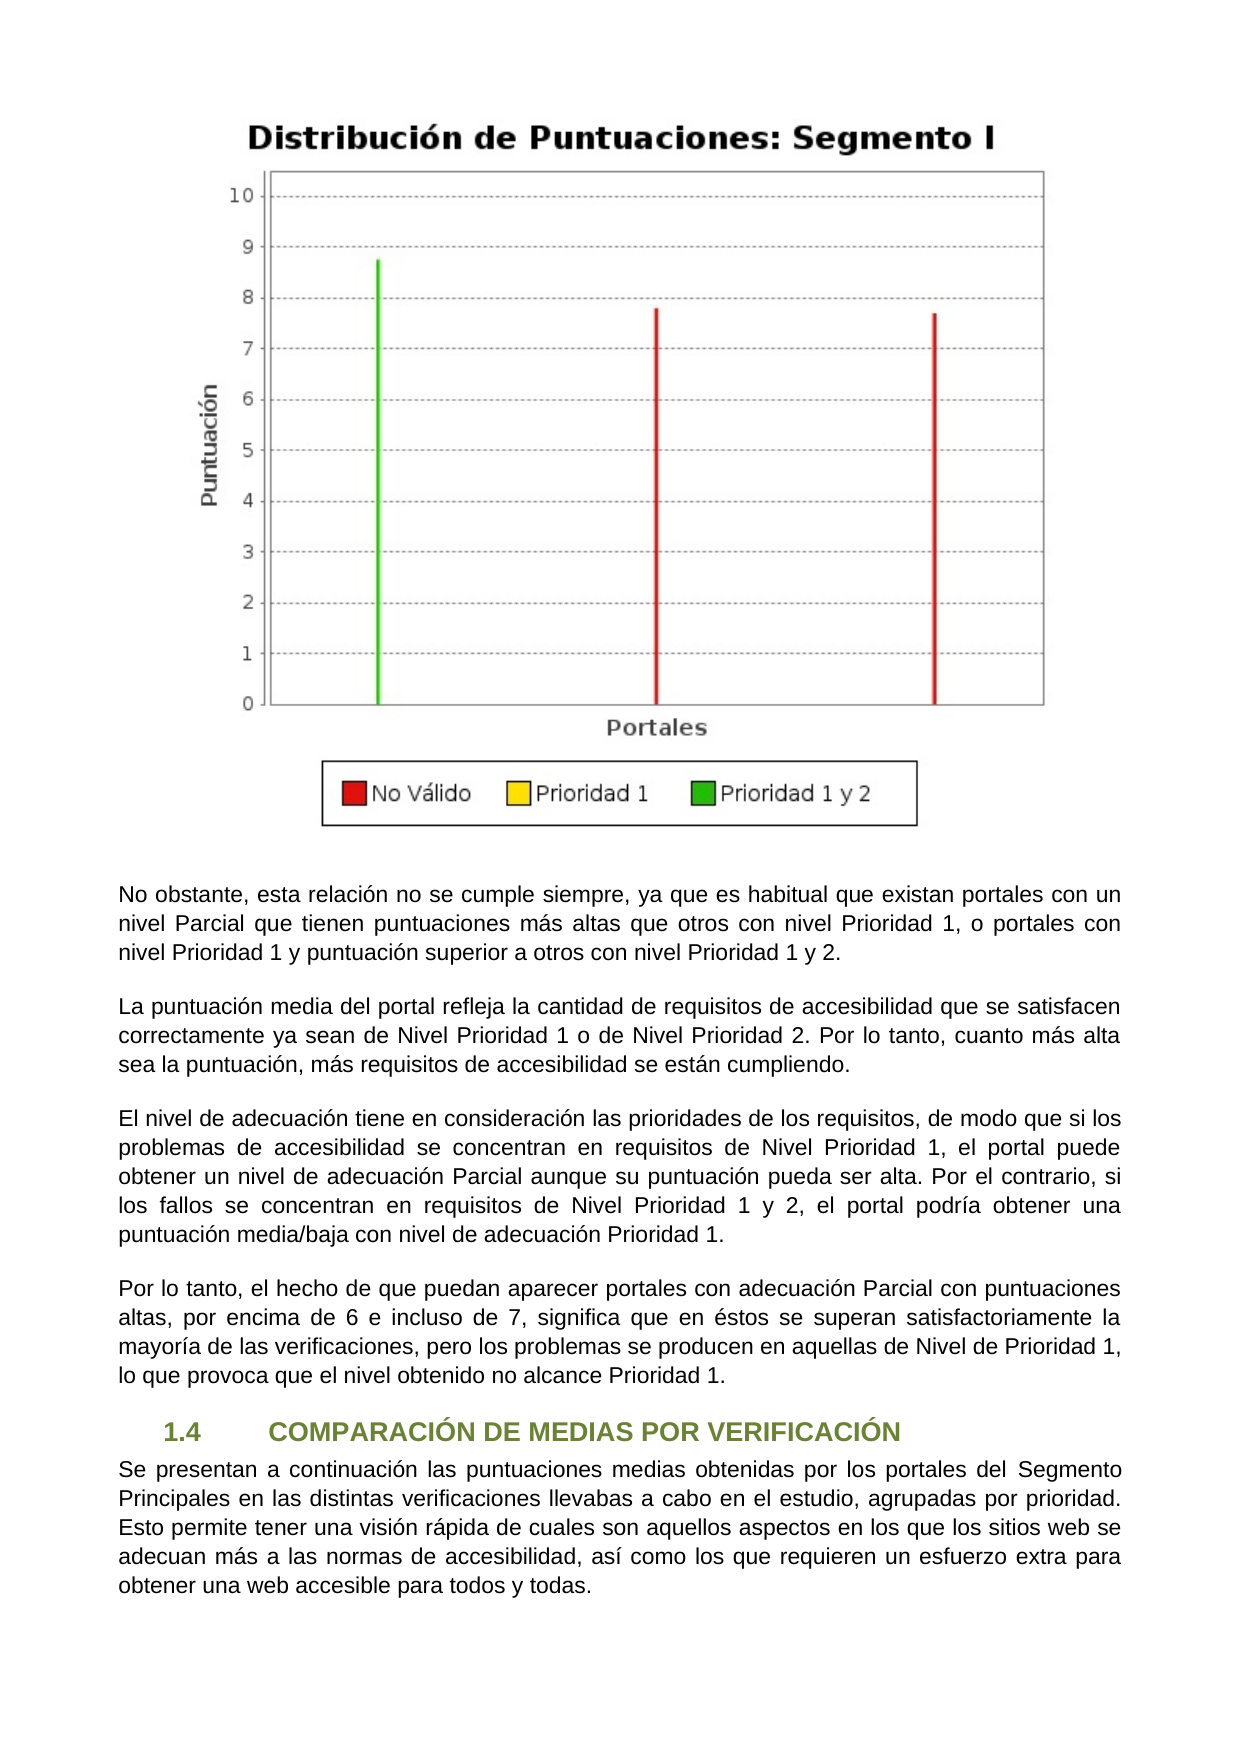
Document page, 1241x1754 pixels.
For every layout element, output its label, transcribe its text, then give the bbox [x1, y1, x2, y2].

text Por lo tanto, el hecho de que puedan aparecer portales con adecuación Parcial con puntuaciones altas, por encima de 6 e incluso de 7, significa que en éstos se superan satisfactoriamente la mayoría de las verificaciones, pero los problemas se producen en aquellas de Nivel de Prioridad 1, lo que provoca que el nivel obtenido no alcance Prioridad 1. [118, 1275, 1122, 1388]
text Se presentan a continuación las puntuaciones medias obtenidas por los portales del Segmento Principales en las distintas verificaciones llevabas a cabo en el estudio, agrupadas por prioridad. Esto permite tener una visión rápida de cuales son aquellos aspectos en los que los sitios web se adecuan más a las normas de accesibilidad, así como los que requieren un esfuerzo extra para obtener una web accesible para todos y todas. [118, 1456, 1122, 1599]
text El nivel de adecuación tiene en consideración las prioridades de los requisitos, de modo que si los problemas de accesibilidad se concentran en requisitos de Nivel Prioridad 1, el portal puede obtener un nivel de adecuación Parcial aunque su puntuación pueda ser alta. Por el contrario, si los fallos se concentran en requisitos de Nivel Prioridad 1 y 2, el portal podría obtener una puntuación media/baja con nivel de adecuación Prioridad 1. [118, 1105, 1122, 1247]
text La puntuación media del portal refleja la cantidad de requisitos de accesibilidad que se satisfacen correctamente ya sean de Nivel Prioridad 1 o de Nivel Prioridad 2. Por lo tanto, cuanto más alta sea la puntuación, más requisitos de accesibilidad se están cumpliendo. [118, 993, 1122, 1078]
subtitle Comparación de medias por verificación [156, 1416, 1122, 1447]
text No obstante, esta relación no se cumple siempre, ya que es habitual que existan portales con un nivel Parcial que tienen puntuaciones más altas que otros con nivel Prioridad 1, o portales con nivel Prioridad 1 y puntuación superior a otros con nivel Prioridad 1 y 2. [118, 881, 1122, 966]
picture [178, 118, 1062, 828]
